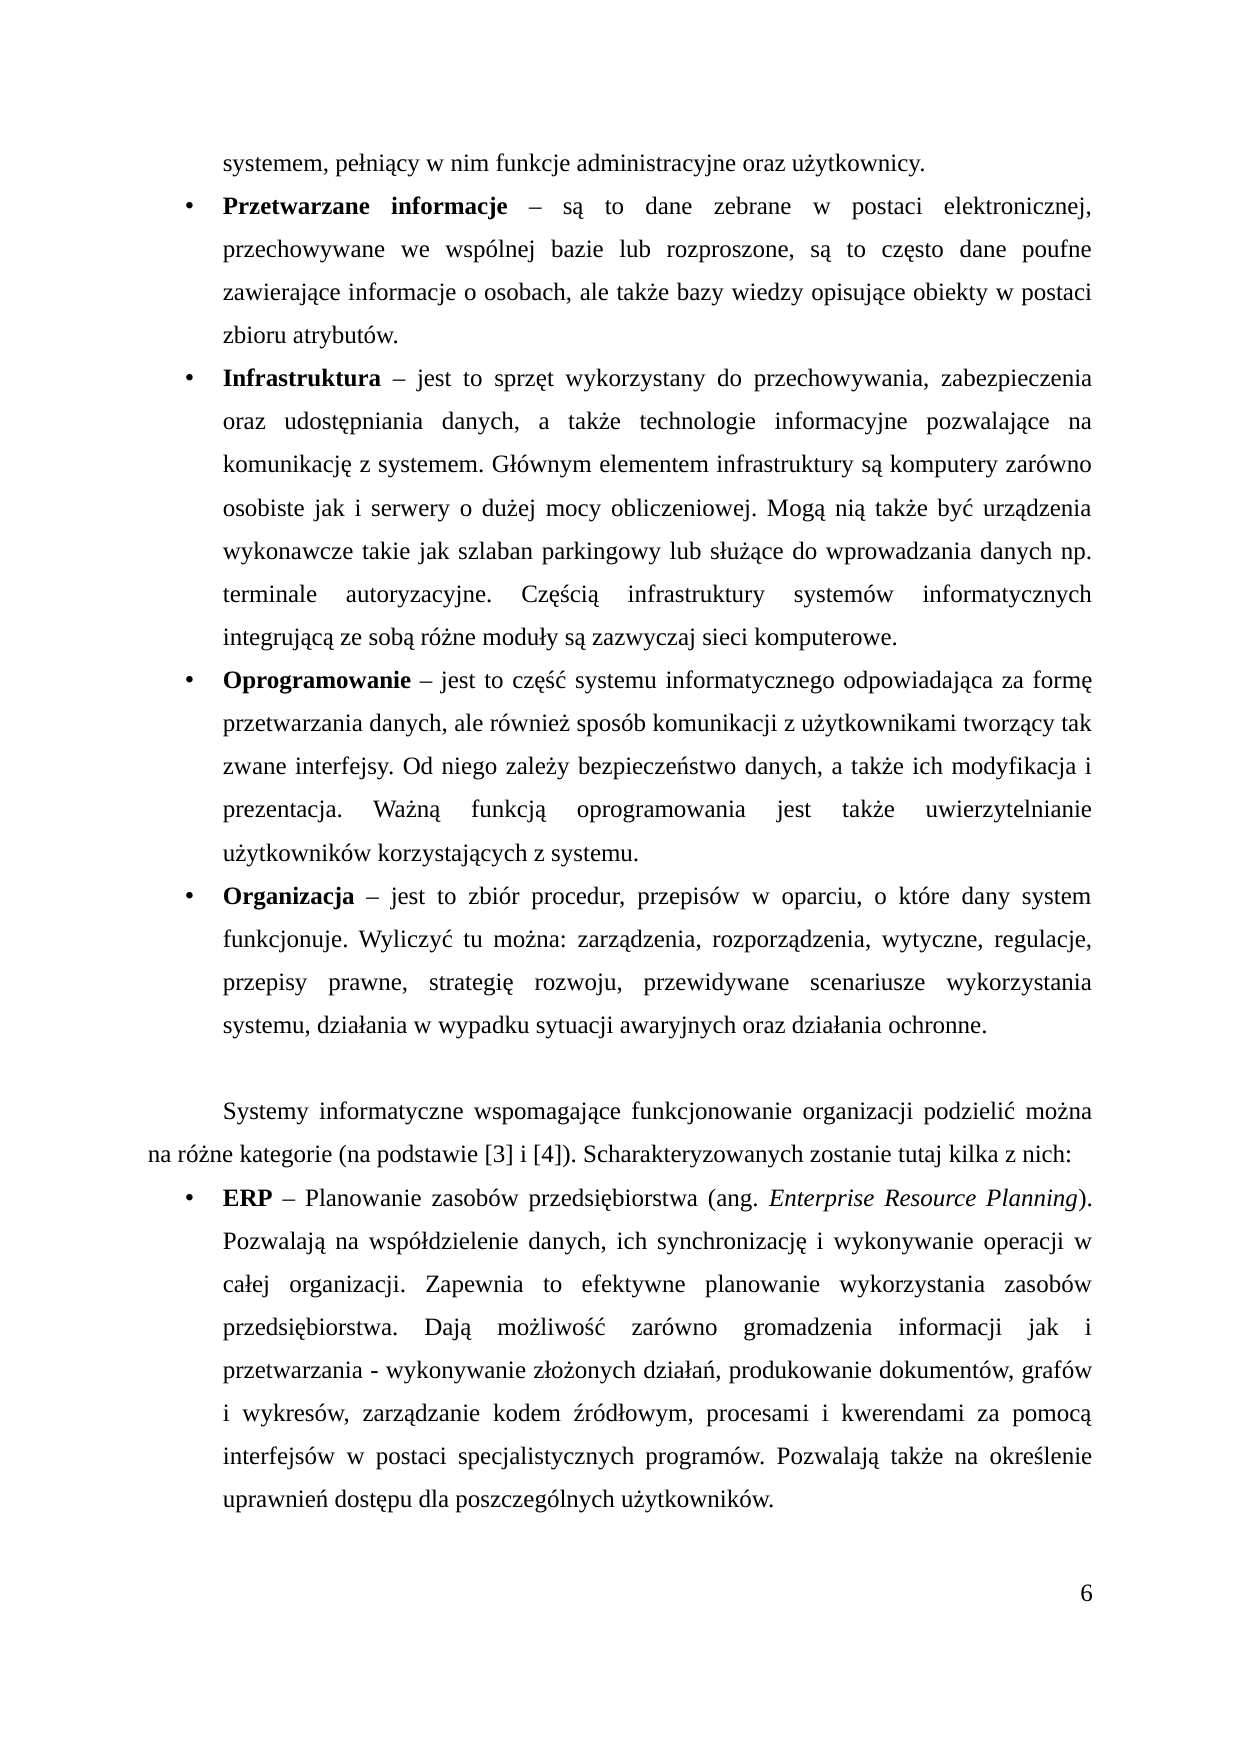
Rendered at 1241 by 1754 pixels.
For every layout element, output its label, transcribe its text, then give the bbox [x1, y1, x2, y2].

list Infrastruktura – jest to sprzęt wykorzystany do przechowywania, zabezpieczenia oraz udostępniania danych, a także technologie informacyjne pozwalające na komunikację z systemem. Głównym elementem infrastruktury są komputery zarówno osobiste jak i serwery o dużej mocy obliczeniowej. Mogą nią także być urządzenia wykonawcze takie jak szlaban parkingowy lub służące do wprowadzania danych np. terminale autoryzacyjne. Częścią infrastruktury systemów informatycznych integrującą ze sobą różne moduły są zazwyczaj sieci komputerowe. [185, 363, 1093, 651]
list Oprogramowanie – jest to część systemu informatycznego odpowiadająca za formę przetwarzania danych, ale również sposób komunikacji z użytkownikami tworzący tak zwane interfejsy. Od niego zależy bezpieczeństwo danych, a także ich modyfikacja i prezentacja. Ważną funkcją oprogramowania jest także uwierzytelnianie użytkowników korzystających z systemu. [185, 665, 1093, 866]
list ERP – Planowanie zasobów przedsiębiorstwa (ang. Enterprise Resource Planning). Pozwalają na współdzielenie danych, ich synchronizację i wykonywanie operacji w całej organizacji. Zapewnia to efektywne planowanie wykorzystania zasobów przedsiębiorstwa. Dają możliwość zarówno gromadzenia informacji jak i przetwarzania - wykonywanie złożonych działań, produkowanie dokumentów, grafów i wykresów, zarządzanie kodem źródłowym, procesami i kwerendami za pomocą interfejsów w postaci specjalistycznych programów. Pozwalają także na określenie uprawnień dostępu dla poszczególnych użytkowników. [185, 1183, 1093, 1513]
list Przetwarzane informacje – są to dane zebrane w postaci elektronicznej, przechowywane we wspólnej bazie lub rozproszone, są to często dane poufne zawierające informacje o osobach, ale także bazy wiedzy opisujące obiekty w postaci zbioru atrybutów. [185, 191, 1093, 349]
list systemem, pełniący w nim funkcje administracyjne oraz użytkownicy. [185, 148, 1093, 176]
text Systemy informatyczne wspomagające funkcjonowanie organizacji podzielić można na różne kategorie (na podstawie [3] i [4]). Scharakteryzowanych zostanie tutaj kilka z nich: [148, 1096, 1093, 1168]
list Organizacja – jest to zbiór procedur, przepisów w oparciu, o które dany system funkcjonuje. Wyliczyć tu można: zarządzenia, rozporządzenia, wytyczne, regulacje, przepisy prawne, strategię rozwoju, przewidywane scenariusze wykorzystania systemu, działania w wypadku sytuacji awaryjnych oraz działania ochronne. [185, 881, 1093, 1039]
